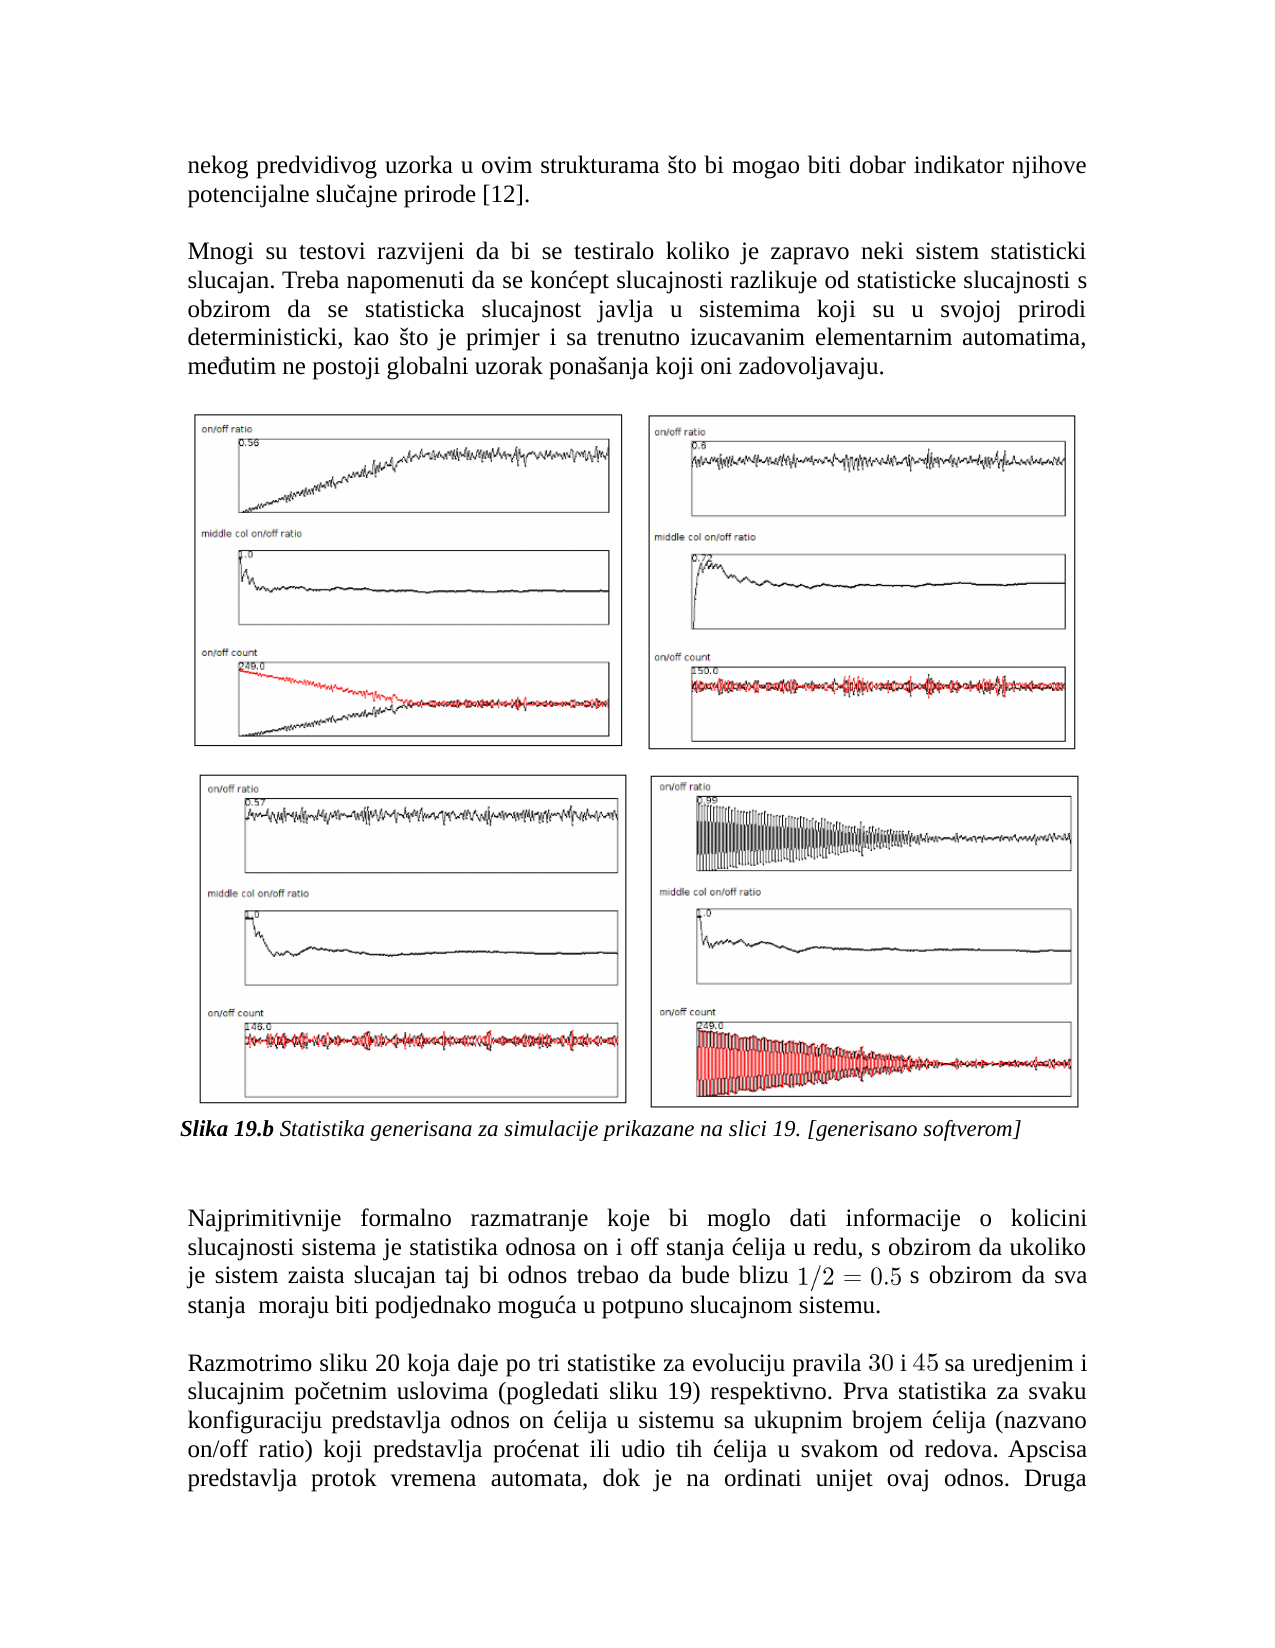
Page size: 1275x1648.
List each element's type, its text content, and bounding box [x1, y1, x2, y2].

text Mnogi su testovi razvijeni da bi se testiralo koliko je zapravo neki sistem statisticki slucajan. Treba napomenuti da se konćept slucajnosti razlikuje od statisticke slucajnosti s obzirom da se statisticka slucajnost javlja u sistemima koji su u svojoj prirodi deterministicki, kao što je primjer i sa trenutno izucavanim elementarnim automatima, međutim ne postoji globalni uzorak ponašanja koji oni zadovoljavaju. [187, 236, 1088, 380]
text Slika 19.b Statistika generisana za simulacije prikazane na slici 19. [generisano softverom] [180, 1116, 1080, 1142]
text Najprimitivnije formalno razmatranje koje bi moglo dati informacije o kolicini slucajnosti sistema je statistika odnosa on i off stanja ćelija u redu, s obzirom da ukoliko je sistem zaista slucajan taj bi odnos trebao da bude blizu s obzirom da sva stanja moraju biti podjednako moguća u potpuno slucajnom sistemu. [187, 1203, 1088, 1319]
picture [913, 1353, 938, 1371]
picture [869, 1354, 893, 1371]
picture [799, 1265, 901, 1291]
text nekog predvidivog uzorka u ovim strukturama što bi mogao biti dobar indikator njihove potencijalne slučajne prirode [12]. [187, 150, 1088, 207]
text Razmotrimo sliku 20 koja daje po tri statistike za evoluciju pravila i sa uredjenim i slucajnim početnim uslovima (pogledati sliku 19) respektivno. Prva statistika za svaku konfiguraciju predstavlja odnos on ćelija u sistemu sa ukupnim brojem ćelija (nazvano on/off ratio) koji predstavlja proćenat ili udio tih ćelija u svakom od redova. Apscisa predstavlja protok vremena automata, dok je na ordinati unijet ovaj odnos. Druga [187, 1348, 1088, 1491]
picture [187, 408, 1088, 1116]
